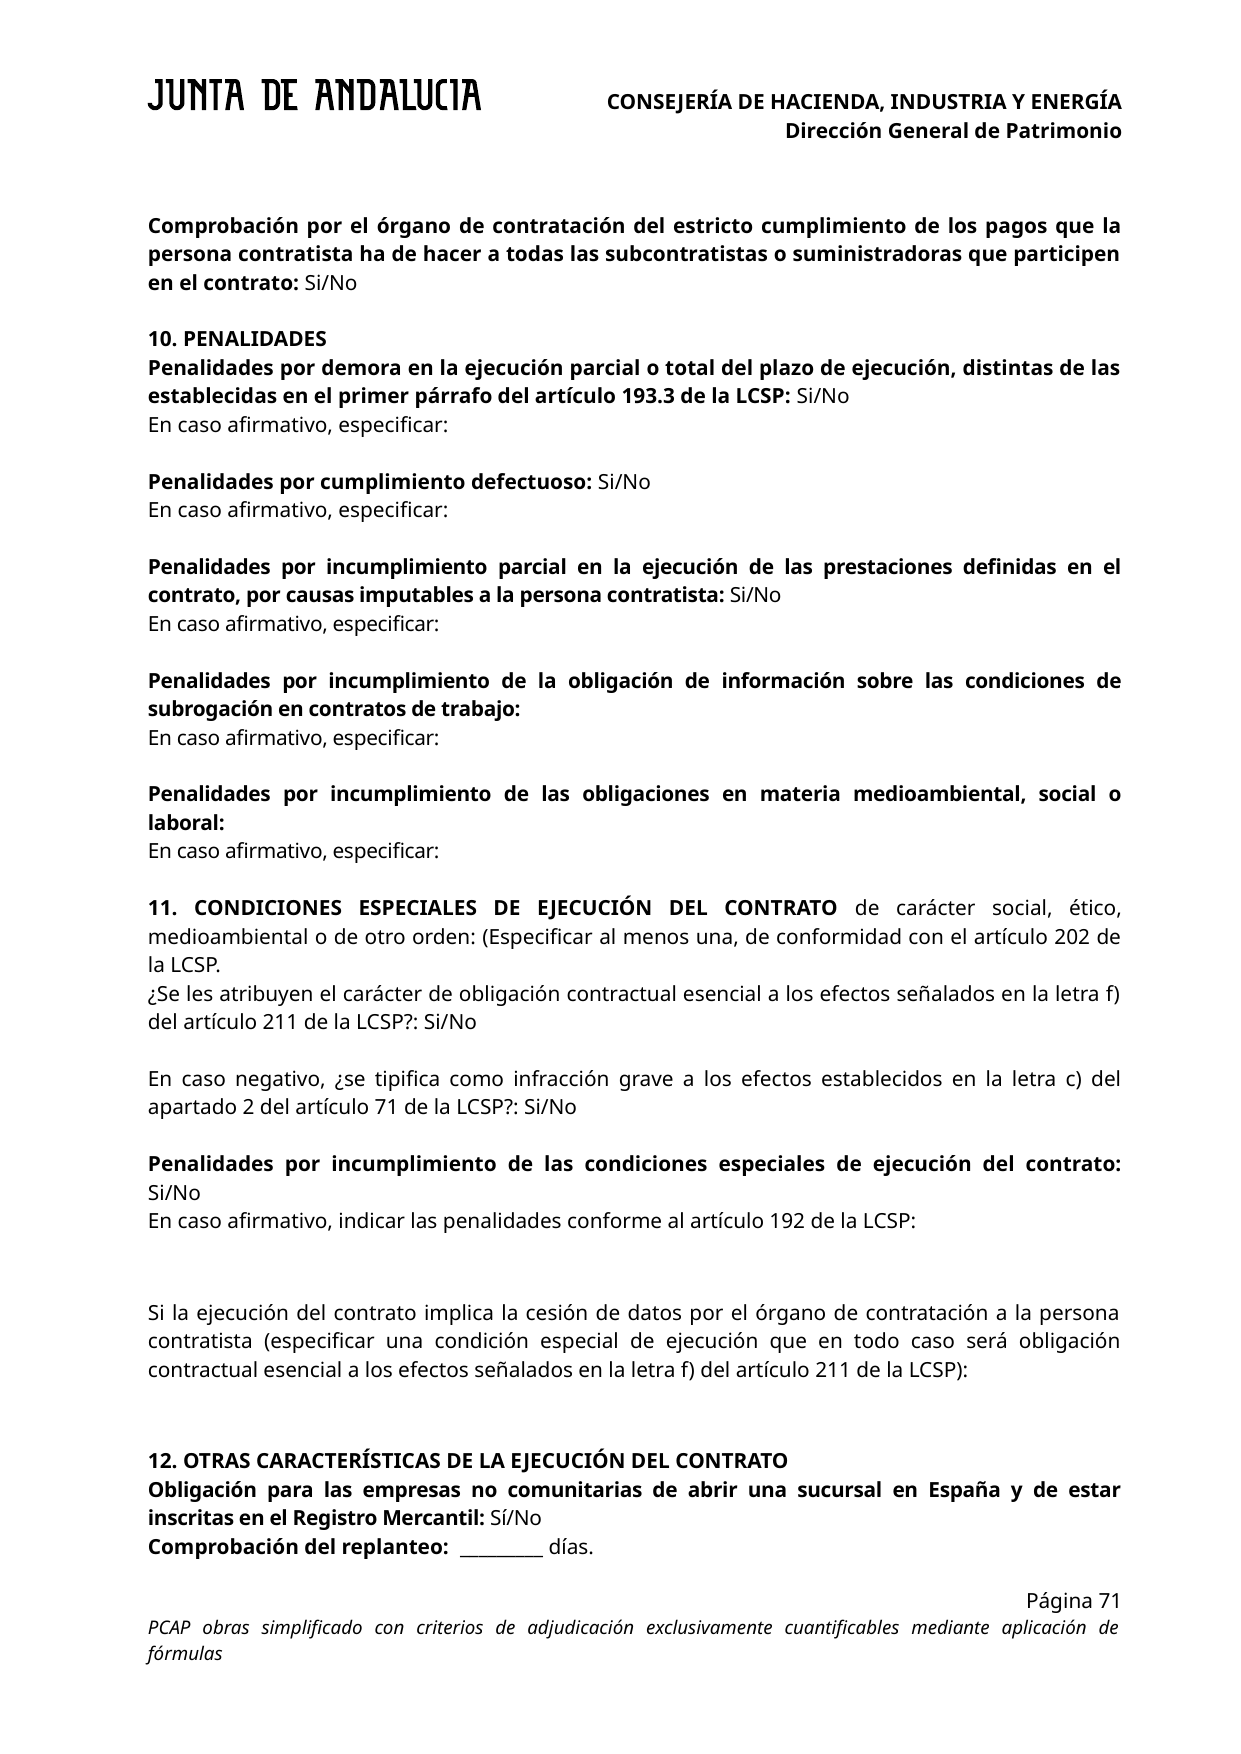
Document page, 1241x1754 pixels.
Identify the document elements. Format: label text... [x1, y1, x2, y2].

text 12. OTRAS CARACTERÍSTICAS DE LA EJECUCIÓN DEL CONTRATO [148, 1446, 1122, 1475]
text Penalidades por cumplimiento defectuoso: Si/No [148, 467, 1122, 495]
text En caso afirmativo, especificar: [148, 723, 1122, 751]
text Penalidades por incumplimiento de las obligaciones en materia medioambiental, social o laboral: [148, 779, 1122, 836]
text Penalidades por incumplimiento de las condiciones especiales de ejecución del contrato: Si/No [148, 1149, 1122, 1206]
text ¿Se les atribuyen el carácter de obligación contractual esencial a los efectos señalados en la letra f) del artículo 211 de la LCSP?: Si/No [148, 979, 1122, 1036]
text Obligación para las empresas no comunitarias de abrir una sucursal en España y de estar inscritas en el Registro Mercantil: Sí/No [148, 1475, 1122, 1532]
text En caso afirmativo, especificar: [148, 836, 1122, 865]
text Si la ejecución del contrato implica la cesión de datos por el órgano de contratación a la persona contratista (especificar una condición especial de ejecución que en todo caso será obligación contractual esencial a los efectos señalados en la letra f) del artículo 211 de la LCSP): [148, 1298, 1122, 1383]
text En caso afirmativo, especificar: [148, 495, 1122, 524]
text Comprobación del replanteo: _________ días. [148, 1532, 1122, 1560]
text Penalidades por incumplimiento parcial en la ejecución de las prestaciones definidas en el contrato, por causas imputables a la persona contratista: Si/No [148, 552, 1122, 609]
text 10. PENALIDADES [148, 324, 1122, 353]
text Penalidades por demora en la ejecución parcial o total del plazo de ejecución, distintas de las establecidas en el primer párrafo del artículo 193.3 de la LCSP: Si/No [148, 353, 1122, 410]
text En caso negativo, ¿se tipifica como infracción grave a los efectos establecidos en la letra c) del apartado 2 del artículo 71 de la LCSP?: Si/No [148, 1064, 1122, 1121]
text En caso afirmativo, indicar las penalidades conforme al artículo 192 de la LCSP: [148, 1206, 1122, 1234]
text En caso afirmativo, especificar: [148, 609, 1122, 637]
text Comprobación por el órgano de contratación del estricto cumplimiento de los pagos que la persona contratista ha de hacer a todas las subcontratistas o suministradoras que participen en el contrato: Si/No [148, 211, 1122, 296]
text En caso afirmativo, especificar: [148, 410, 1122, 438]
text 11. CONDICIONES ESPECIALES DE EJECUCIÓN DEL CONTRATO de carácter social, ético, medioambiental o de otro orden: (Especificar al menos una, de conformidad con el artículo 202 de la LCSP. [148, 893, 1122, 979]
text Penalidades por incumplimiento de la obligación de información sobre las condiciones de subrogación en contratos de trabajo: [148, 666, 1122, 723]
